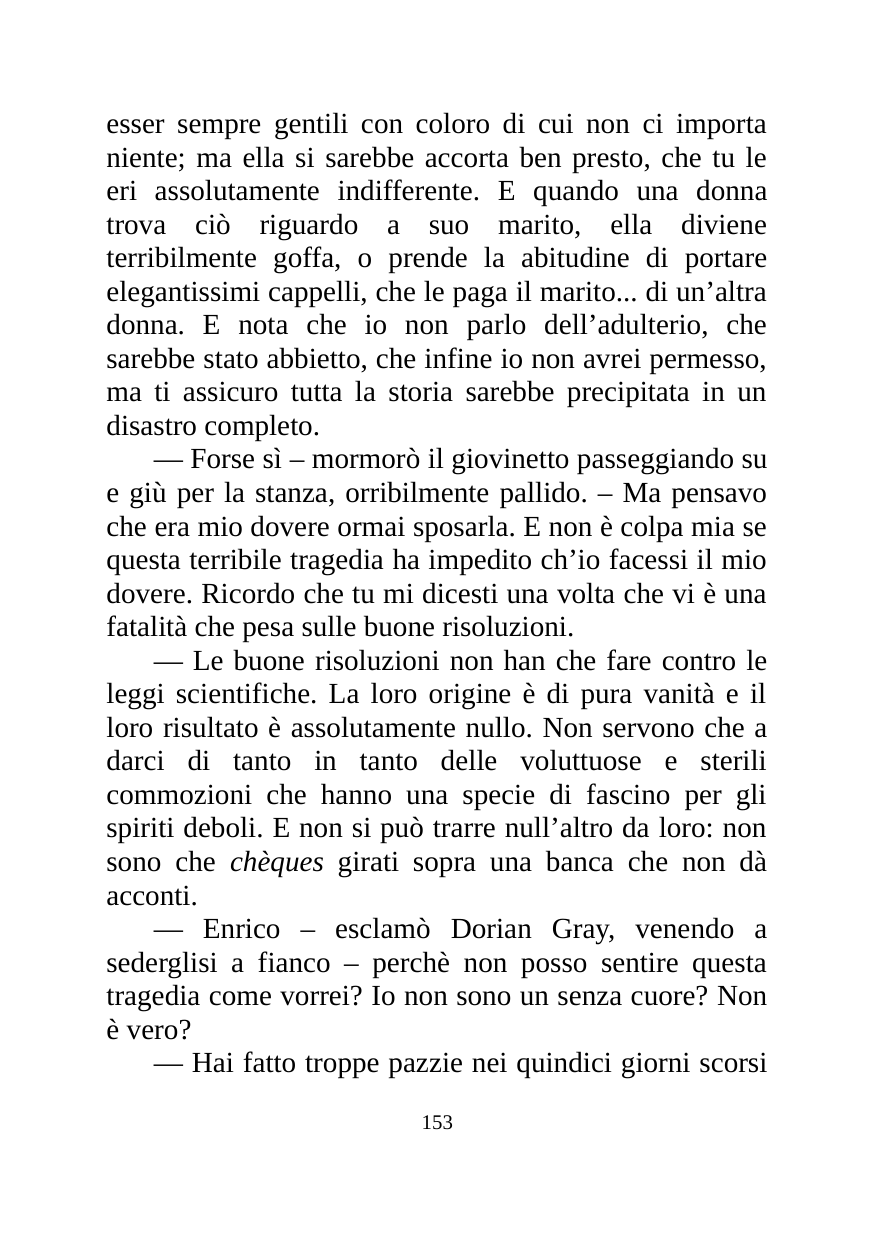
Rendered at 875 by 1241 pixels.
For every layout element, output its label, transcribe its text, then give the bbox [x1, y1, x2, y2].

text — Hai fatto troppe pazzie nei quindici giorni scorsi [106, 1045, 768, 1079]
text — Enrico – esclamò Dorian Gray, venendo a sederglisi a fianco – perchè non posso sentire questa tragedia come vorrei? Io non sono un senza cuore? Non è vero? [106, 911, 768, 1045]
text esser sempre gentili con coloro di cui non ci importa niente; ma ella si sarebbe accorta ben presto, che tu le eri assolutamente indifferente. E quando una donna trova ciò riguardo a suo marito, ella diviene terribilmente goffa, o prende la abitudine di portare elegantissimi cappelli, che le paga il marito... di un’altra donna. E nota che io non parlo dell’adulterio, che sarebbe stato abbietto, che infine io non avrei permesso, ma ti assicuro tutta la storia sarebbe precipitata in un disastro completo. [106, 106, 768, 442]
text — Le buone risoluzioni non han che fare contro le leggi scientifiche. La loro origine è di pura vanità e il loro risultato è assolutamente nullo. Non servono che a darci di tanto in tanto delle voluttuose e sterili commozioni che hanno una specie di fascino per gli spiriti deboli. E non si può trarre null’altro da loro: non sono che chèques girati sopra una banca che non dà acconti. [106, 643, 768, 911]
text — Forse sì – mormorò il giovinetto passeggiando su e giù per la stanza, orribilmente pallido. – Ma pensavo che era mio dovere ormai sposarla. E non è colpa mia se questa terribile tragedia ha impedito ch’io facessi il mio dovere. Ricordo che tu mi dicesti una volta che vi è una fatalità che pesa sulle buone risoluzioni. [106, 442, 768, 643]
